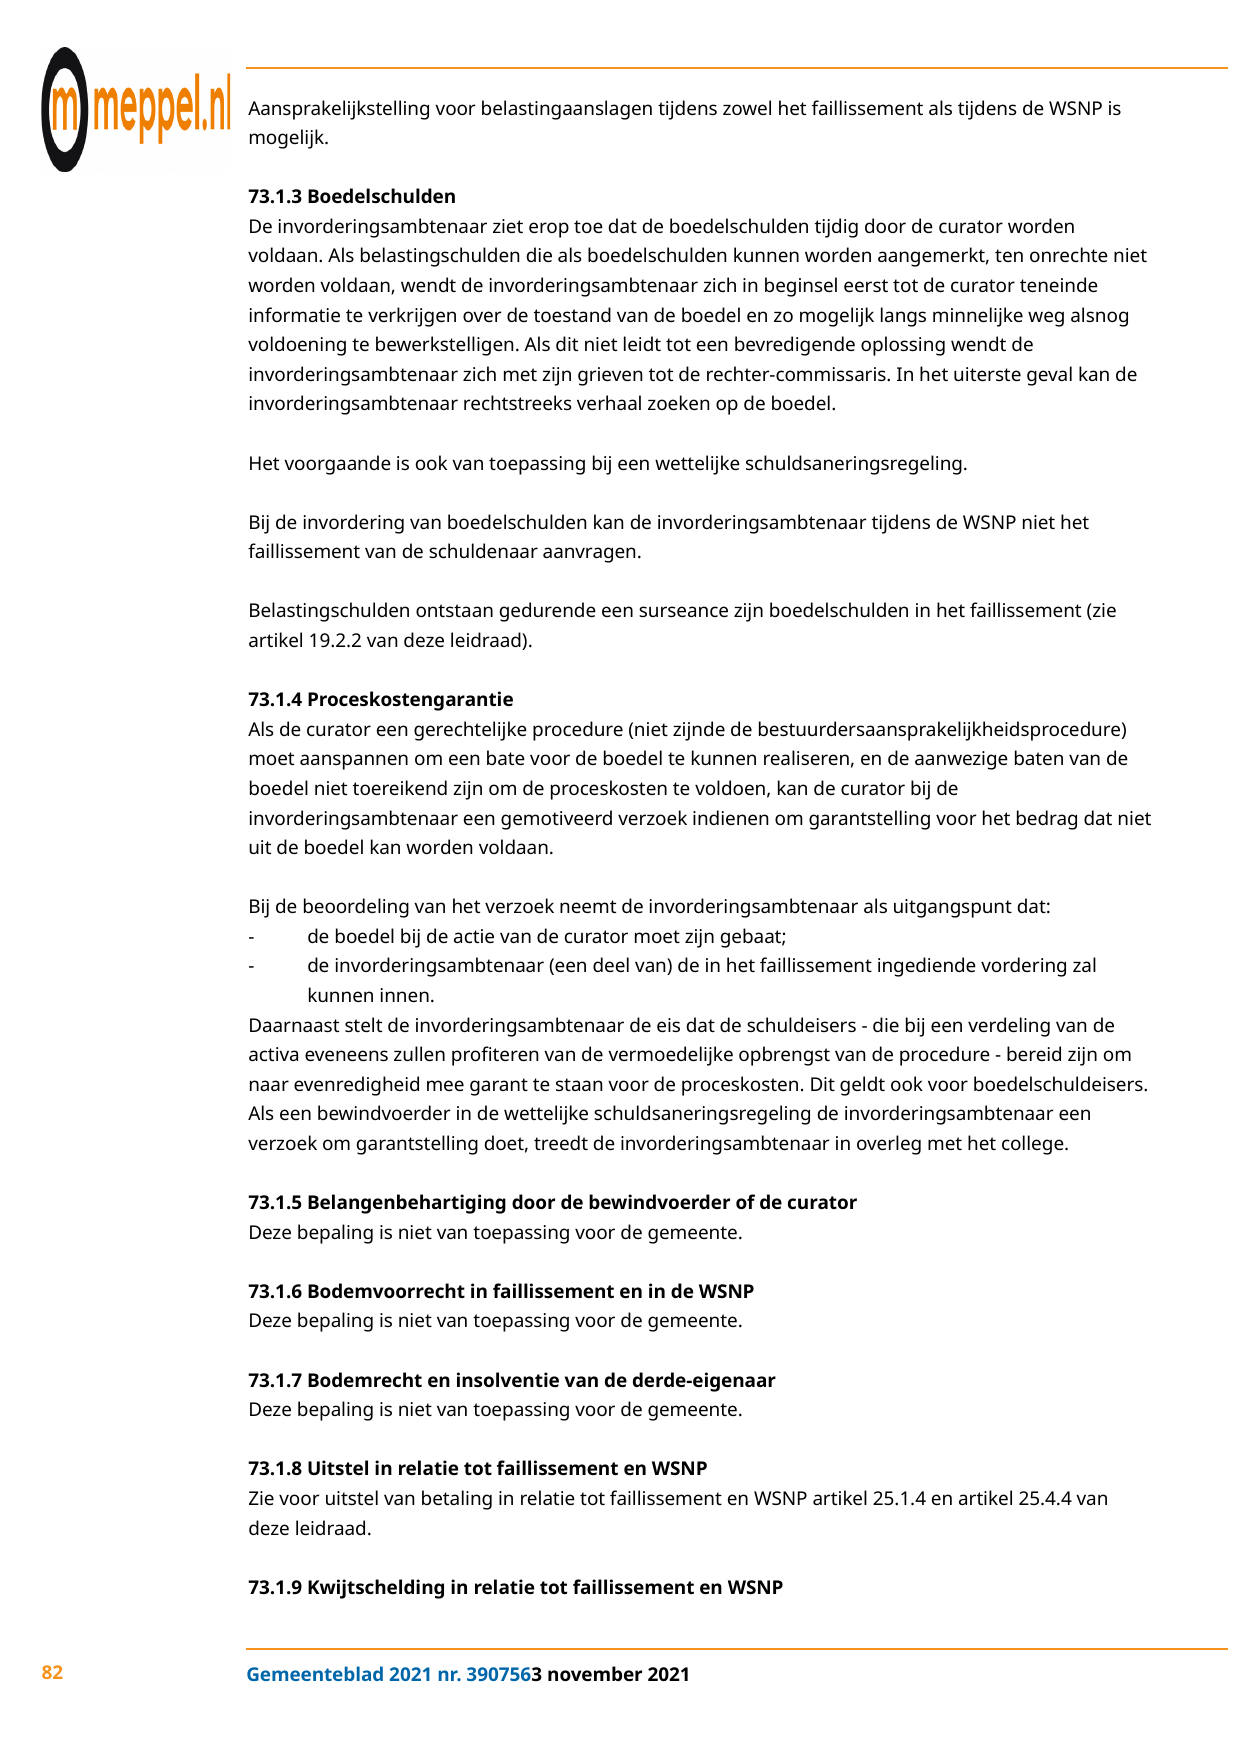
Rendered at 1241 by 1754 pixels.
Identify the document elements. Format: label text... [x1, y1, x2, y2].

text Belastingschulden ontstaan gedurende een surseance zijn boedelschulden in het faillissement (zie artikel 19.2.2 van deze leidraad). [248, 598, 1152, 653]
text De invorderingsambtenaar ziet erop toe dat de boedelschulden tijdig door de curator worden voldaan. Als belastingschulden die als boedelschulden kunnen worden aangemerkt, ten onrechte niet worden voldaan, wendt de invorderingsambtenaar zich in beginsel eerst tot de curator teneinde informatie te verkrijgen over de toestand van de boedel en zo mogelijk langs minnelijke weg alsnog voldoening te bewerkstelligen. Als dit niet leidt tot een bevredigende oplossing wendt de invorderingsambtenaar zich met zijn grieven tot de rechter-commissaris. In het uiterste geval kan de invorderingsambtenaar rechtstreeks verhaal zoeken op de boedel. [248, 213, 1152, 416]
text Als de curator een gerechtelijke procedure (niet zijnde de bestuurdersaansprakelijkheidsprocedure) moet aanspannen om een bate voor de boedel te kunnen realiseren, en de aanwezige baten van de boedel niet toereikend zijn om de proceskosten te voldoen, kan de curator bij de invorderingsambtenaar een gemotiveerd verzoek indienen om garantstelling voor het bedrag dat niet uit de boedel kan worden voldaan. [248, 716, 1152, 860]
text Deze bepaling is niet van toepassing voor de gemeente. [248, 1219, 1152, 1245]
text Bij de invordering van boedelschulden kan de invorderingsambtenaar tijdens de WSNP niet het faillissement van de schuldenaar aanvragen. [248, 509, 1152, 564]
text 73.1.5 Belangenbehartiging door de bewindvoerder of de curator [248, 1189, 1152, 1215]
text Daarnaast stelt de invorderingsambtenaar de eis dat de schuldeisers - die bij een verdeling van de activa eveneens zullen profiteren van de vermoedelijke opbrengst van de procedure - bereid zijn om naar evenredigheid mee garant te staan voor de proceskosten. Dit geldt ook voor boedelschuldeisers. Als een bewindvoerder in de wettelijke schuldsaneringsregeling de invorderingsambtenaar een verzoek om garantstelling doet, treedt de invorderingsambtenaar in overleg met het college. [248, 1012, 1152, 1156]
list de boedel bij de actie van de curator moet zijn gebaat; [248, 923, 1152, 949]
picture [41, 47, 231, 172]
text 73.1.6 Bodemvoorrecht in faillissement en in de WSNP [248, 1278, 1152, 1304]
text 73.1.4 Proceskostengarantie [248, 686, 1152, 712]
text Het voorgaande is ook van toepassing bij een wettelijke schuldsaneringsregeling. [248, 450, 1152, 476]
text Deze bepaling is niet van toepassing voor de gemeente. [248, 1308, 1152, 1333]
list de invorderingsambtenaar (een deel van) de in het faillissement ingediende vordering zal kunnen innen. [248, 953, 1152, 1008]
text Deze bepaling is niet van toepassing voor de gemeente. [248, 1396, 1152, 1422]
text 73.1.8 Uitstel in relatie tot faillissement en WSNP [248, 1456, 1152, 1481]
text Aansprakelijkstelling voor belastingaanslagen tijdens zowel het faillissement als tijdens de WSNP is mogelijk. [248, 95, 1152, 150]
text Bij de beoordeling van het verzoek neemt de invorderingsambtenaar als uitgangspunt dat: [248, 893, 1152, 919]
text Zie voor uitstel van betaling in relatie tot faillissement en WSNP artikel 25.1.4 en artikel 25.4.4 van deze leidraad. [248, 1485, 1152, 1541]
text 73.1.7 Bodemrecht en insolventie van de derde-eigenaar [248, 1367, 1152, 1393]
text 73.1.3 Boedelschulden [248, 183, 1152, 209]
text 73.1.9 Kwijtschelding in relatie tot faillissement en WSNP [248, 1574, 1152, 1600]
